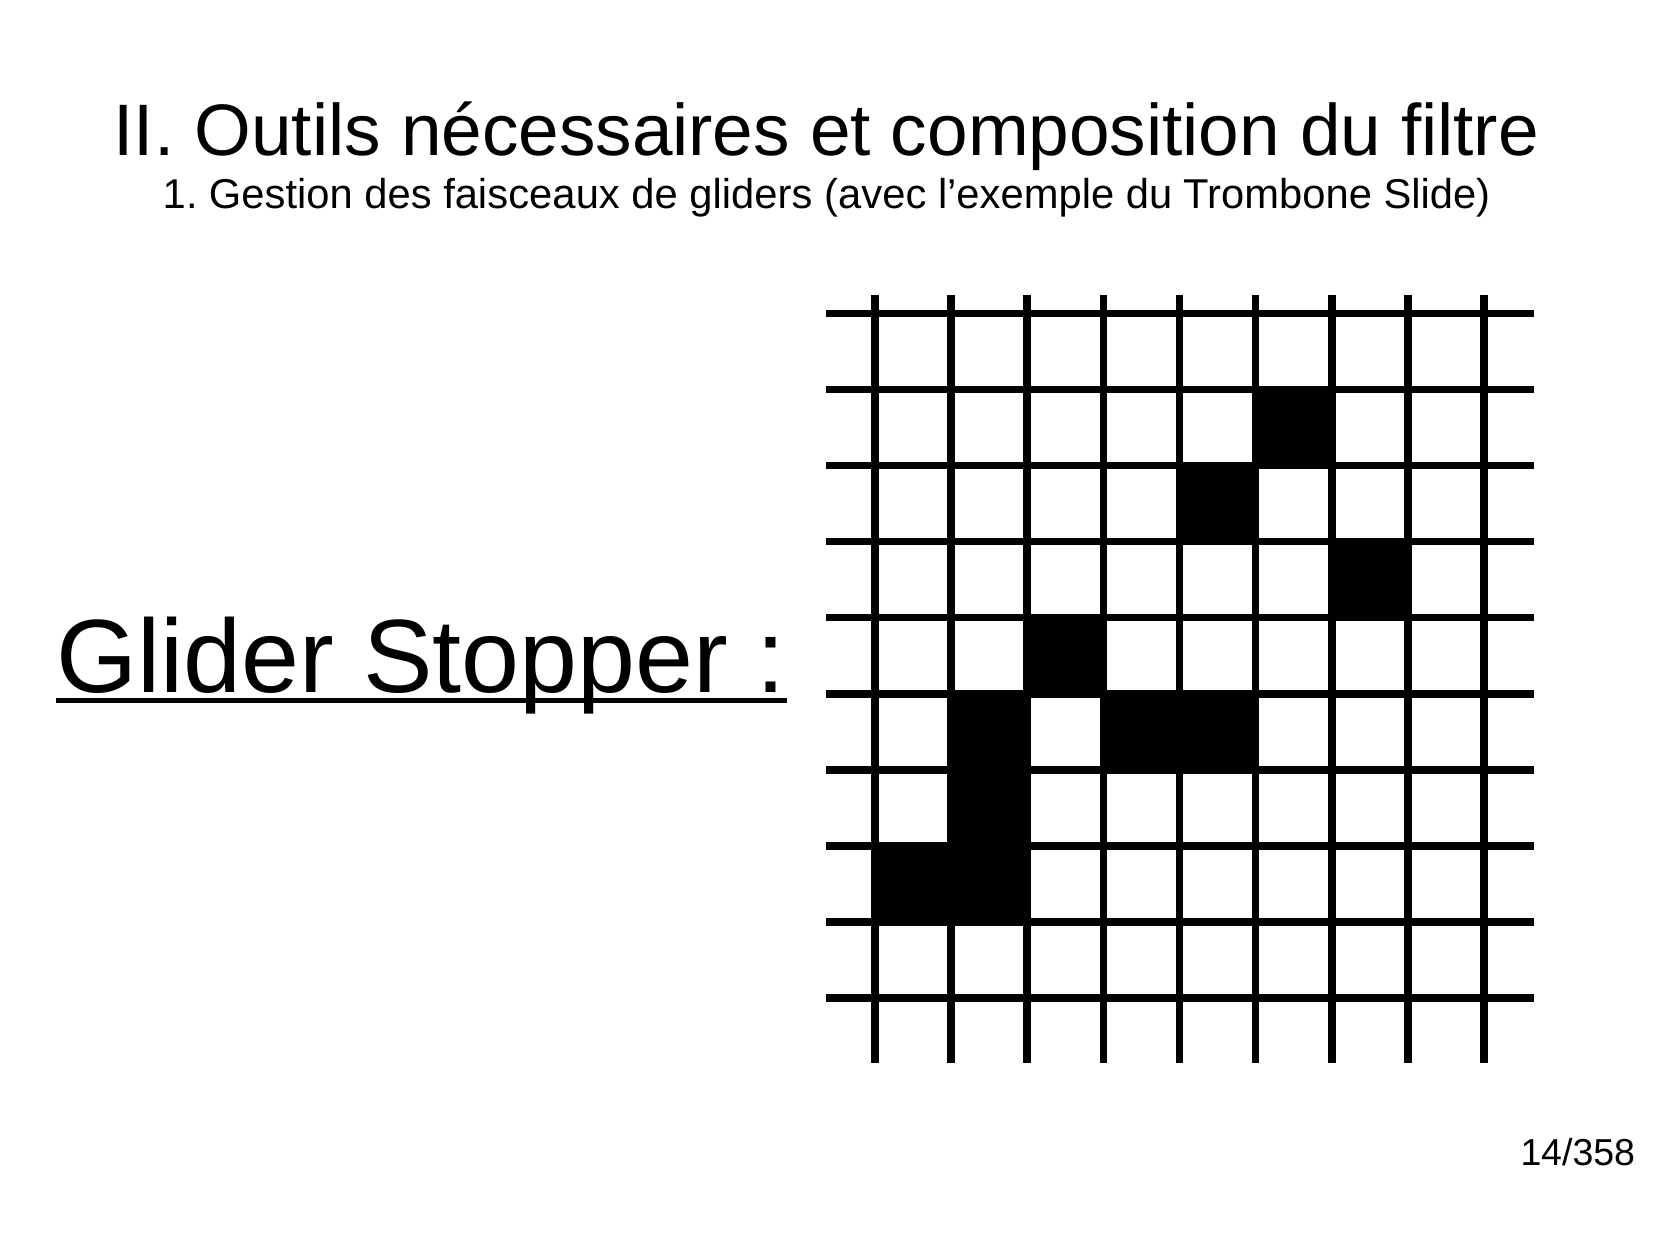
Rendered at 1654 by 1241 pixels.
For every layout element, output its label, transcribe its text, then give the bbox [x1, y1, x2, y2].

picture [826, 295, 1534, 1063]
text_box <number>/358 [1505, 1124, 1654, 1182]
title II. Outils nécessaires et composition du filtre 1. Gestion des faisceaux de gliders (avec l’exemple du Trombone Slide) [0, 30, 1654, 276]
text_box Glider Stopper : [41, 590, 802, 722]
